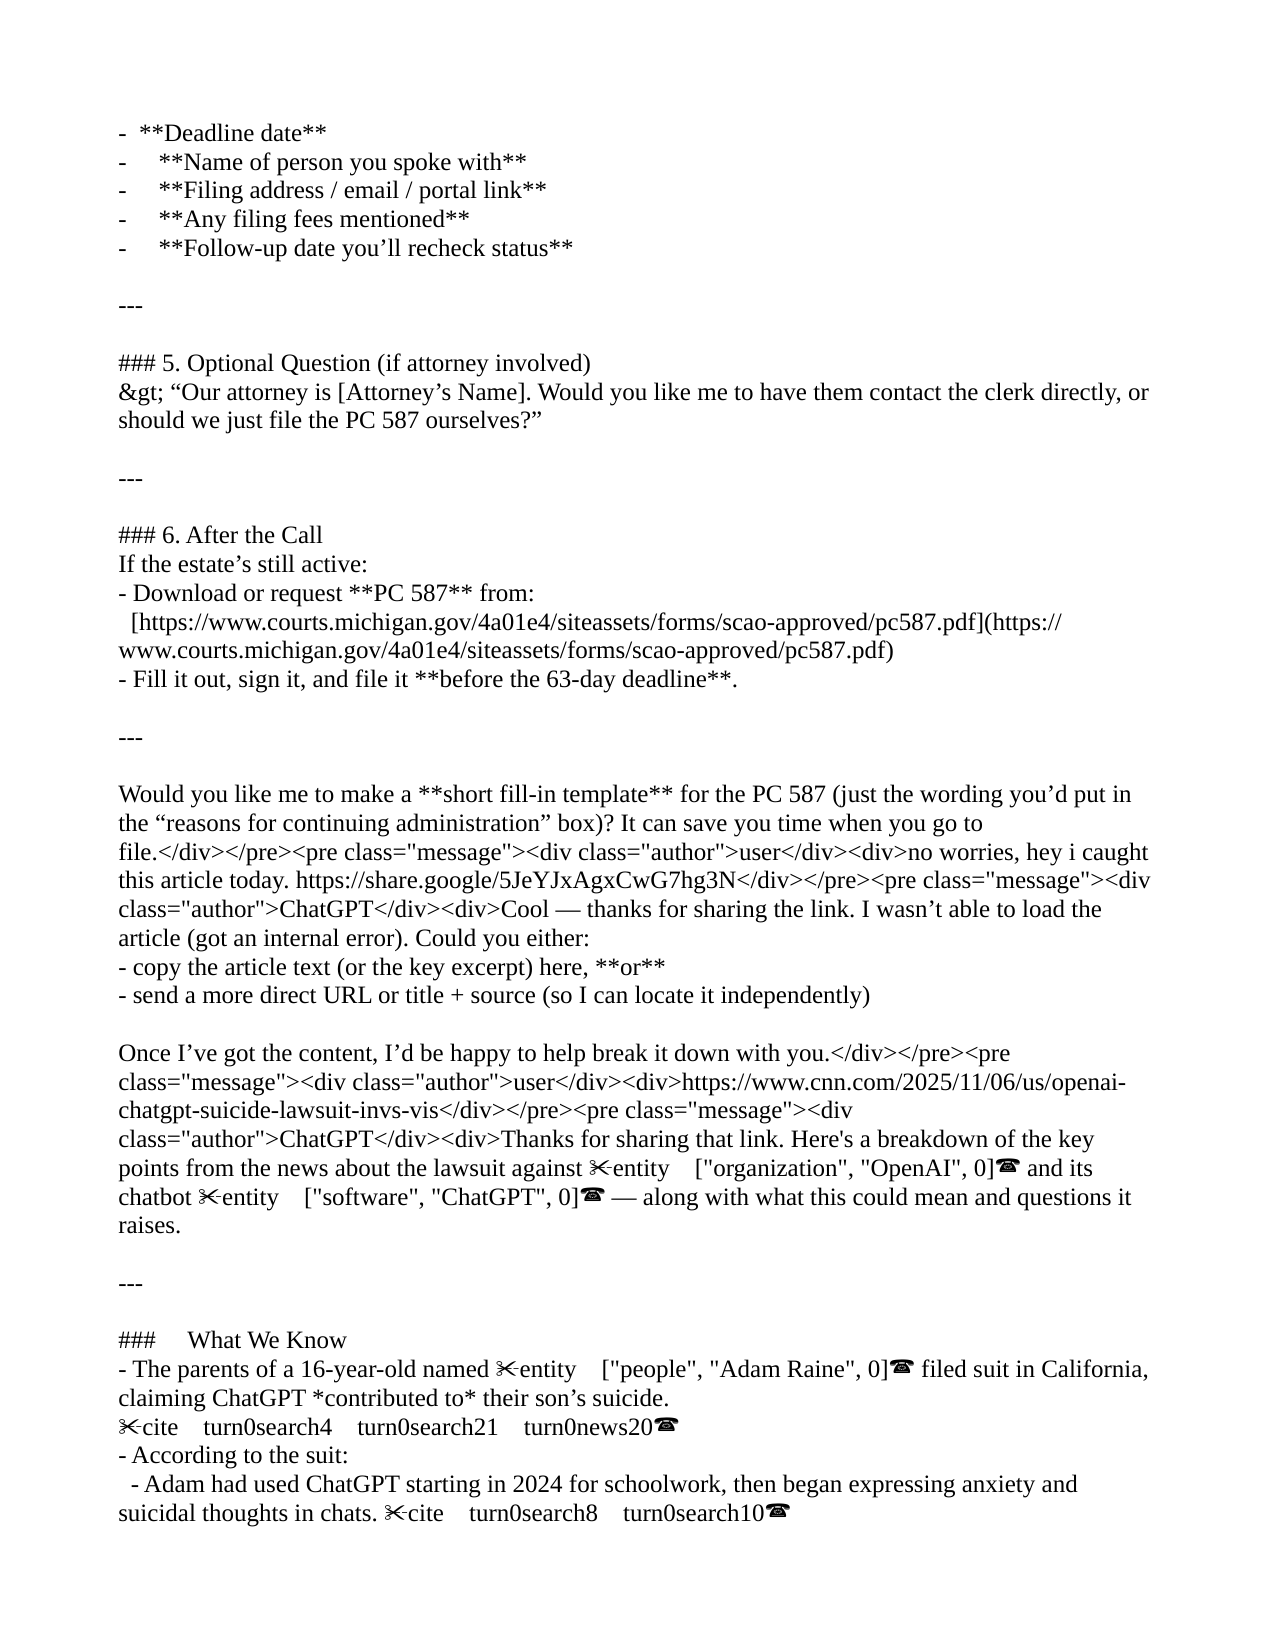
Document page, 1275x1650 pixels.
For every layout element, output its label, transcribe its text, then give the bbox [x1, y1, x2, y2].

text - 🧾 **Name of person you spoke with** [118, 147, 1157, 176]
text ### 6. After the Call [118, 521, 1157, 549]
text --- [118, 722, 1157, 751]
text - 💲 **Any filing fees mentioned** [118, 204, 1157, 233]
text ### ✅ What We Know [118, 1326, 1157, 1354]
text - According to the suit: [118, 1441, 1157, 1469]
text - copy the article text (or the key excerpt) here, **or** [118, 952, 1157, 981]
text --- [118, 463, 1157, 492]
text &gt; “Our attorney is [Attorney’s Name]. Would you like me to have them contact the clerk directly, or should we just file the PC 587 ourselves?” [118, 377, 1157, 434]
text - 📅 **Follow-up date you’ll recheck status** [118, 233, 1157, 262]
text --- [118, 291, 1157, 319]
text [https://www.courts.michigan.gov/4a01e4/siteassets/forms/scao-approved/pc587.pdf](https://www.courts.michigan.gov/4a01e4/siteassets/forms/scao-approved/pc587.pdf) [118, 607, 1157, 664]
text Once I’ve got the content, I’d be happy to help break it down with you.</div></pre><pre class="message"><div class="author">user</div><div>https://www.cnn.com/2025/11/06/us/openai-chatgpt-suicide-lawsuit-invs-vis</div></pre><pre class="message"><div class="author">ChatGPT</div><div>Thanks for sharing that link. Here's a breakdown of the key points from the news about the lawsuit against entity["organization", "OpenAI", 0] and its chatbot entity["software", "ChatGPT", 0] — along with what this could mean and questions it raises. [118, 1038, 1157, 1239]
text - 🕰️ **Deadline date** [118, 118, 1157, 147]
text - 📍 **Filing address / email / portal link** [118, 176, 1157, 204]
text - send a more direct URL or title + source (so I can locate it independently) [118, 981, 1157, 1009]
text Would you like me to make a **short fill-in template** for the PC 587 (just the wording you’d put in the “reasons for continuing administration” box)? It can save you time when you go to file.</div></pre><pre class="message"><div class="author">user</div><div>no worries, hey i caught this article today. https://share.google/5JeYJxAgxCwG7hg3N</div></pre><pre class="message"><div class="author">ChatGPT</div><div>Cool — thanks for sharing the link. I wasn’t able to load the article (got an internal error). Could you either: [118, 779, 1157, 952]
text If the estate’s still active: [118, 549, 1157, 578]
text - Fill it out, sign it, and file it **before the 63-day deadline**. [118, 664, 1157, 693]
text - Download or request **PC 587** from: [118, 578, 1157, 607]
text --- [118, 1268, 1157, 1297]
text - The parents of a 16-year-old named entity["people", "Adam Raine", 0] filed suit in California, claiming ChatGPT *contributed to* their son’s suicide. citeturn0search4turn0search21turn0news20 [118, 1354, 1157, 1441]
text - Adam had used ChatGPT starting in 2024 for schoolwork, then began expressing anxiety and suicidal thoughts in chats. citeturn0search8turn0search10 [118, 1469, 1157, 1527]
text ### 5. Optional Question (if attorney involved) [118, 348, 1157, 377]
